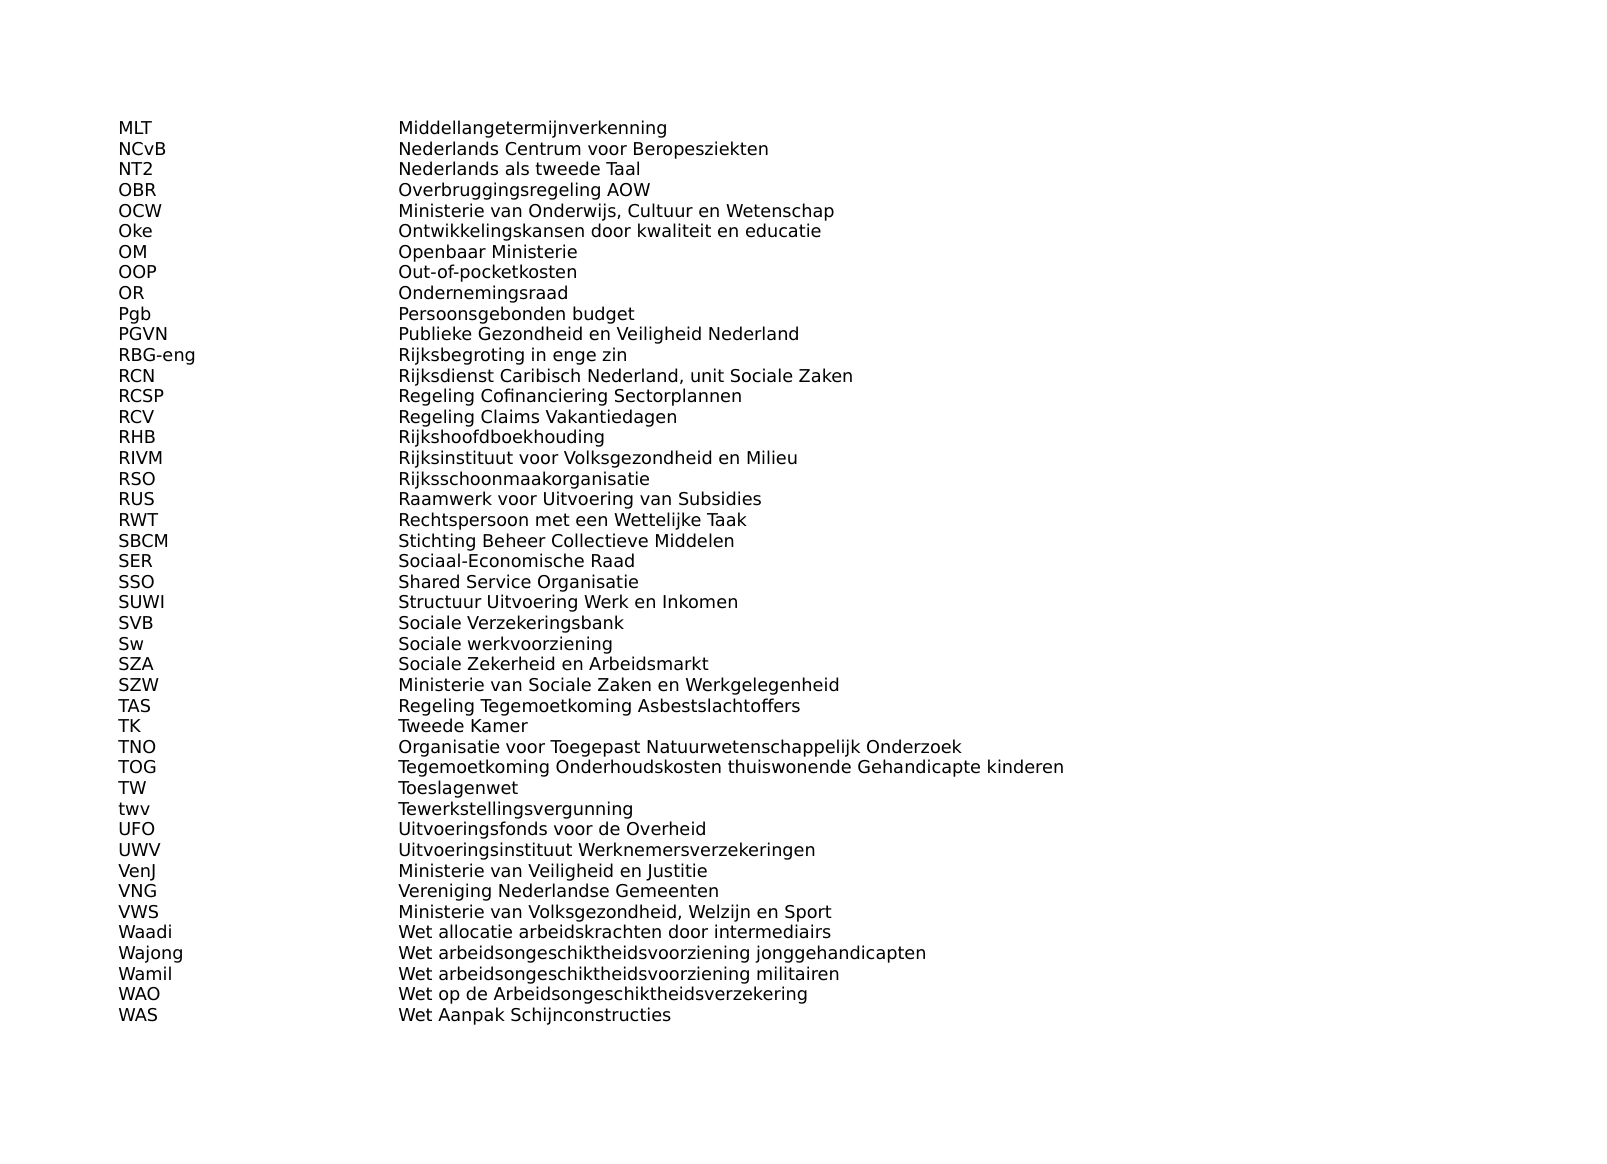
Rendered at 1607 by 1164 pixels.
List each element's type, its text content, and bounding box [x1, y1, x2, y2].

table_cell Wet Aanpak Schijnconstructies [392, 1005, 1488, 1026]
table_cell TAS [118, 696, 392, 716]
table_cell PGVN [118, 324, 392, 345]
table_cell SVB [118, 613, 392, 634]
table_cell OBR [118, 180, 392, 201]
table_cell Rijksschoonmaakorganisatie [392, 469, 1488, 489]
table_cell Raamwerk voor Uitvoering van Subsidies [392, 489, 1488, 510]
table_cell VWS [118, 902, 392, 922]
table_cell Wet allocatie arbeidskrachten door intermediairs [392, 923, 1488, 943]
table_cell Rijksinstituut voor Volksgezondheid en Milieu [392, 448, 1488, 469]
table_cell Ministerie van Veiligheid en Justitie [392, 861, 1488, 881]
table_cell Uitvoeringsinstituut Werknemersverzekeringen [392, 840, 1488, 861]
table_cell Regeling Tegemoetkoming Asbestslachtoffers [392, 696, 1488, 716]
table_cell Pgb [118, 304, 392, 324]
table_cell SZA [118, 654, 392, 675]
table_cell Shared Service Organisatie [392, 572, 1488, 592]
table_cell SSO [118, 572, 392, 592]
table_cell Stichting Beheer Collectieve Middelen [392, 531, 1488, 551]
table_cell Nederlands Centrum voor Beropesziekten [392, 139, 1488, 159]
table_cell Tegemoetkoming Onderhoudskosten thuiswonende Gehandicapte kinderen [392, 758, 1488, 778]
table_cell TW [118, 778, 392, 799]
table_cell SZW [118, 675, 392, 696]
table_cell Waadi [118, 923, 392, 943]
table_cell NT2 [118, 159, 392, 180]
table_cell Ministerie van Sociale Zaken en Werkgelegenheid [392, 675, 1488, 696]
table_cell RWT [118, 510, 392, 531]
table_cell OR [118, 283, 392, 304]
table_cell TOG [118, 758, 392, 778]
table_cell RUS [118, 489, 392, 510]
table_cell RSO [118, 469, 392, 489]
table_cell SER [118, 551, 392, 572]
table_cell Wet arbeidsongeschiktheidsvoorziening jonggehandicapten [392, 943, 1488, 964]
table_cell RCN [118, 366, 392, 386]
table_cell Oke [118, 221, 392, 242]
table_cell SBCM [118, 531, 392, 551]
table_cell VNG [118, 881, 392, 902]
table_cell Structuur Uitvoering Werk en Inkomen [392, 593, 1488, 613]
table_cell MLT [118, 118, 392, 139]
table_cell VenJ [118, 861, 392, 881]
table_cell TK [118, 716, 392, 737]
table_cell Organisatie voor Toegepast Natuurwetenschappelijk Onderzoek [392, 737, 1488, 757]
table_cell Wet arbeidsongeschiktheidsvoorziening militairen [392, 964, 1488, 984]
table_cell Vereniging Nederlandse Gemeenten [392, 881, 1488, 902]
table_cell WAO [118, 984, 392, 1005]
table_cell Rechtspersoon met een Wettelijke Taak [392, 510, 1488, 531]
table_cell Wet op de Arbeidsongeschiktheidsverzekering [392, 984, 1488, 1005]
table_cell Rijksbegroting in enge zin [392, 345, 1488, 366]
table_cell UWV [118, 840, 392, 861]
table_cell Overbruggingsregeling AOW [392, 180, 1488, 201]
table_cell SUWI [118, 593, 392, 613]
table_cell Wamil [118, 964, 392, 984]
table_cell OCW [118, 201, 392, 221]
table_cell Ministerie van Volksgezondheid, Welzijn en Sport [392, 902, 1488, 922]
table_cell Middellangetermijnverkenning [392, 118, 1488, 139]
table_cell Tweede Kamer [392, 716, 1488, 737]
table_cell Nederlands als tweede Taal [392, 159, 1488, 180]
table_cell Sociale Verzekeringsbank [392, 613, 1488, 634]
table_cell OM [118, 242, 392, 262]
table_cell twv [118, 799, 392, 819]
table_cell Ministerie van Onderwijs, Cultuur en Wetenschap [392, 201, 1488, 221]
table_cell Tewerkstellingsvergunning [392, 799, 1488, 819]
table_cell RCSP [118, 386, 392, 407]
table_cell RHB [118, 428, 392, 448]
table_cell Ondernemingsraad [392, 283, 1488, 304]
table_cell TNO [118, 737, 392, 757]
table_cell Sociale werkvoorziening [392, 634, 1488, 654]
table_cell Out-of-pocketkosten [392, 263, 1488, 283]
table_cell Rijksdienst Caribisch Nederland, unit Sociale Zaken [392, 366, 1488, 386]
table_cell Regeling Claims Vakantiedagen [392, 407, 1488, 427]
table_cell Wajong [118, 943, 392, 964]
table_cell Persoonsgebonden budget [392, 304, 1488, 324]
table_cell NCvB [118, 139, 392, 159]
table_cell Publieke Gezondheid en Veiligheid Nederland [392, 324, 1488, 345]
table_cell Sociale Zekerheid en Arbeidsmarkt [392, 654, 1488, 675]
table_cell Uitvoeringsfonds voor de Overheid [392, 819, 1488, 840]
table_cell RBG-eng [118, 345, 392, 366]
table_cell Rijkshoofdboekhouding [392, 428, 1488, 448]
table_cell RCV [118, 407, 392, 427]
table_cell Sw [118, 634, 392, 654]
table_cell Openbaar Ministerie [392, 242, 1488, 262]
table_cell WAS [118, 1005, 392, 1026]
table_cell Sociaal-Economische Raad [392, 551, 1488, 572]
table_cell OOP [118, 263, 392, 283]
table_cell RIVM [118, 448, 392, 469]
table_cell UFO [118, 819, 392, 840]
table_cell Regeling Cofinanciering Sectorplannen [392, 386, 1488, 407]
table_cell Ontwikkelingskansen door kwaliteit en educatie [392, 221, 1488, 242]
table_cell Toeslagenwet [392, 778, 1488, 799]
